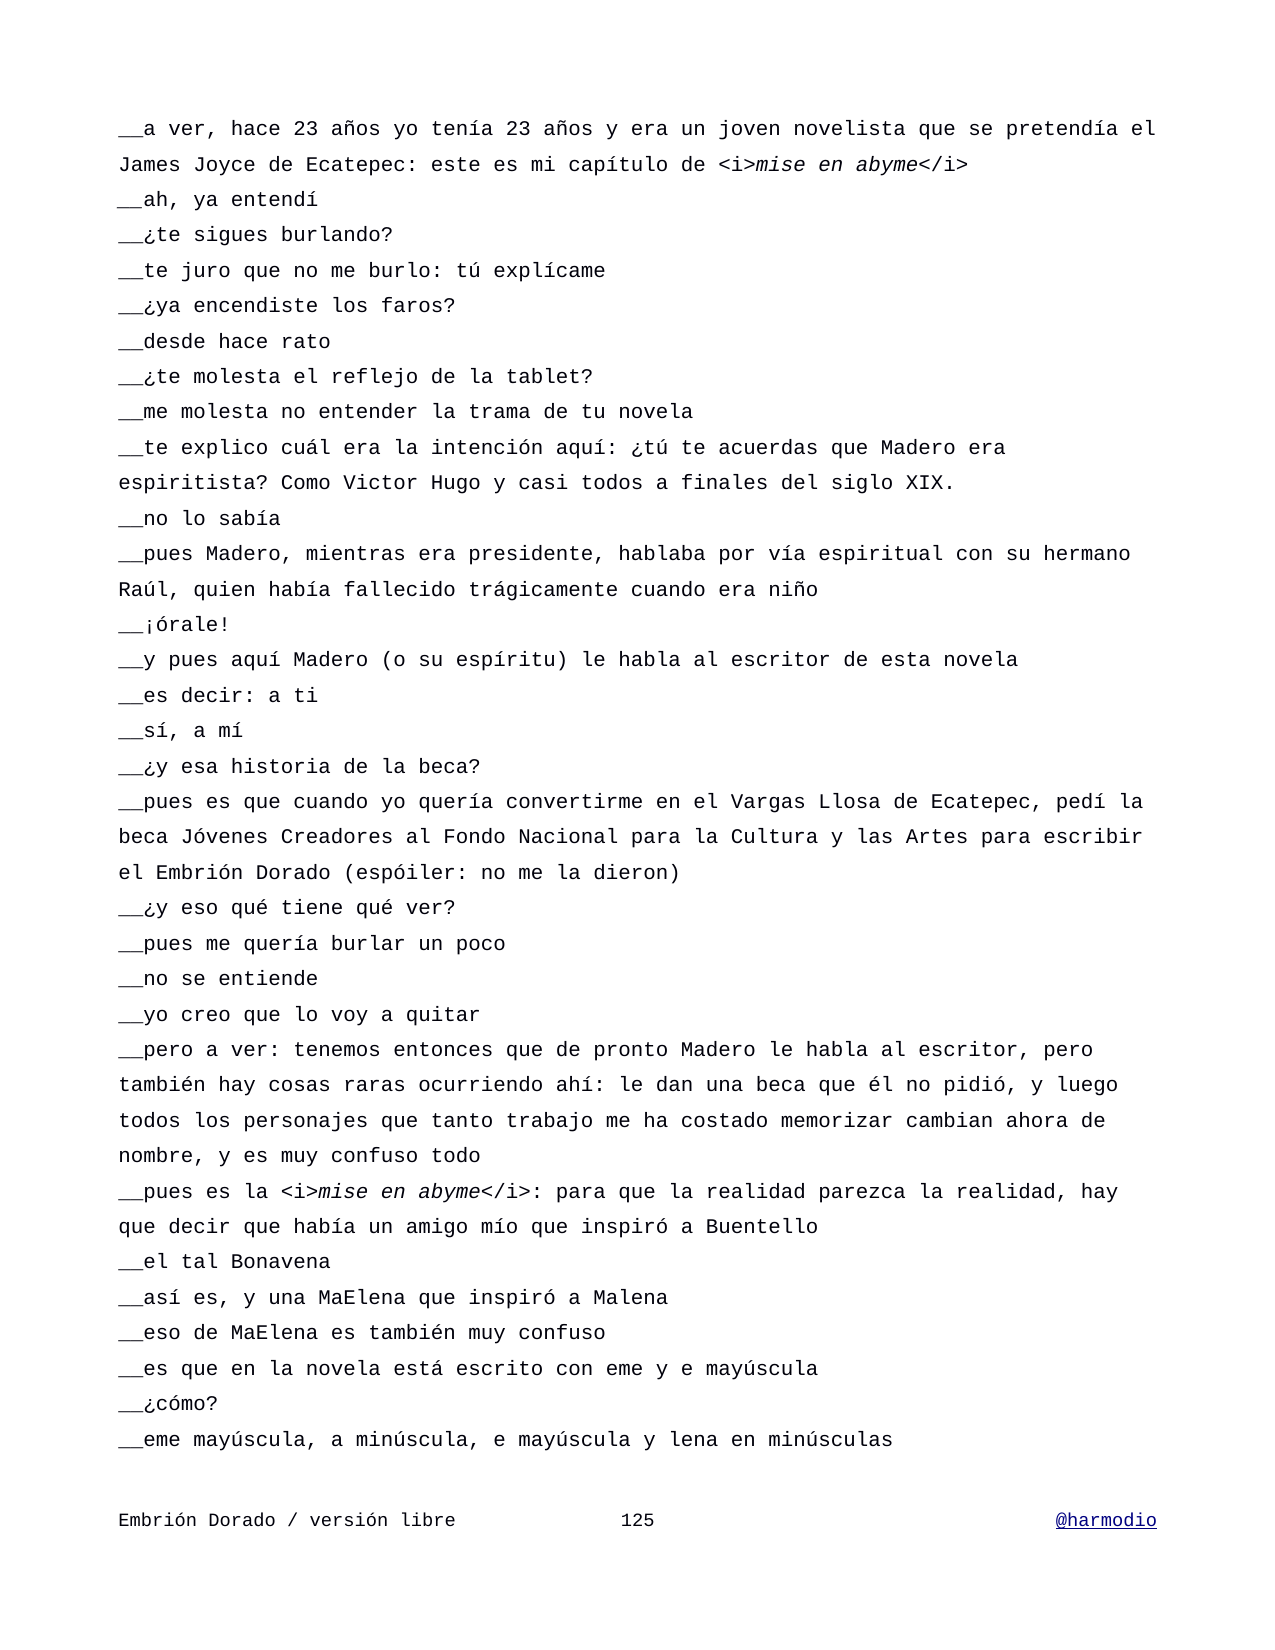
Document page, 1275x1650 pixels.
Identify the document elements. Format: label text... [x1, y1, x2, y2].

text __ah, ya entendí [118, 189, 1157, 213]
text __eme mayúscula, a minúscula, e mayúscula y lena en minúsculas [118, 1428, 1157, 1452]
text __no se entiende [118, 968, 1157, 992]
text __pues me quería burlar un poco [118, 933, 1157, 956]
text __sí, a mí [118, 720, 1157, 744]
text __no lo sabía [118, 508, 1157, 531]
text __a ver, hace 23 años yo tenía 23 años y era un joven novelista que se pretendía el James Joyce de Ecatepec: este es mi capítulo de <i>mise en abyme</i> [118, 118, 1157, 177]
text __el tal Bonavena [118, 1251, 1157, 1275]
text __te explico cuál era la intención aquí: ¿tú te acuerdas que Madero era espiritista? Como Victor Hugo y casi todos a finales del siglo XIX. [118, 437, 1157, 496]
text __¿y eso qué tiene qué ver? [118, 897, 1157, 921]
text __¿te molesta el reflejo de la tablet? [118, 366, 1157, 390]
text __¿te sigues burlando? [118, 224, 1157, 248]
text __y pues aquí Madero (o su espíritu) le habla al escritor de esta novela [118, 649, 1157, 673]
text __¿y esa historia de la beca? [118, 756, 1157, 779]
text __¿cómo? [118, 1393, 1157, 1417]
text __eso de MaElena es también muy confuso [118, 1322, 1157, 1346]
text __pues Madero, mientras era presidente, hablaba por vía espiritual con su hermano Raúl, quien había fallecido trágicamente cuando era niño [118, 543, 1157, 602]
text __me molesta no entender la trama de tu novela [118, 401, 1157, 425]
text __pues es que cuando yo quería convertirme en el Vargas Llosa de Ecatepec, pedí la beca Jóvenes Creadores al Fondo Nacional para la Cultura y las Artes para escribir el Embrión Dorado (espóiler: no me la dieron) [118, 791, 1157, 886]
text __desde hace rato [118, 331, 1157, 354]
text __yo creo que lo voy a quitar [118, 1003, 1157, 1027]
text __es que en la novela está escrito con eme y e mayúscula [118, 1358, 1157, 1381]
text __¡órale! [118, 614, 1157, 638]
text __así es, y una MaElena que inspiró a Malena [118, 1287, 1157, 1311]
text __pues es la <i>mise en abyme</i>: para que la realidad parezca la realidad, hay que decir que había un amigo mío que inspiró a Buentello [118, 1181, 1157, 1240]
text __es decir: a ti [118, 685, 1157, 708]
text __te juro que no me burlo: tú explícame [118, 260, 1157, 283]
text __pero a ver: tenemos entonces que de pronto Madero le habla al escritor, pero también hay cosas raras ocurriendo ahí: le dan una beca que él no pidió, y luego todos los personajes que tanto trabajo me ha costado memorizar cambian ahora de nombre, y es muy confuso todo [118, 1039, 1157, 1169]
text __¿ya encendiste los faros? [118, 295, 1157, 319]
